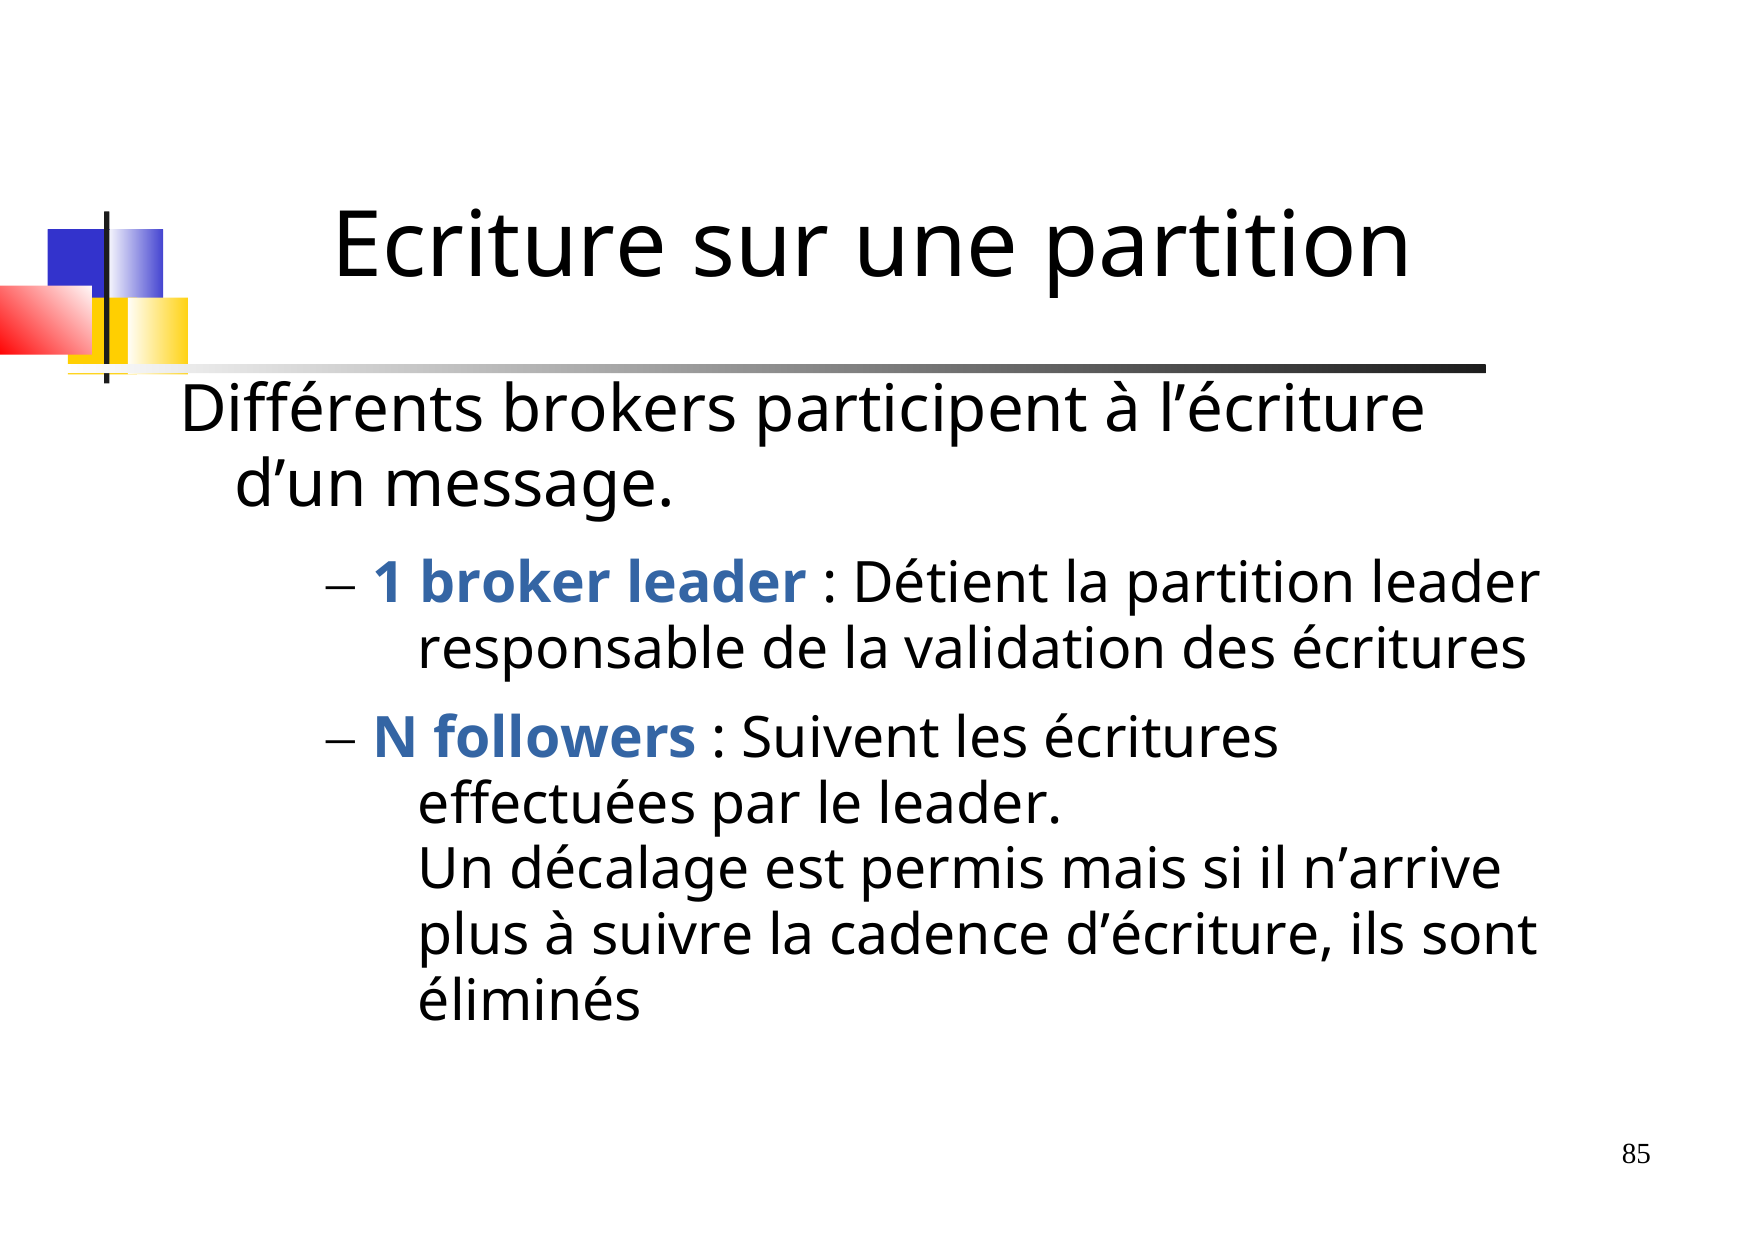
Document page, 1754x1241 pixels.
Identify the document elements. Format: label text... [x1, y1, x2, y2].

list Différents brokers participent à l’écriture d’un message. 1 broker leader : Détient la partition leader responsable de la validation des écritures N followers : Suivent les écritures effectuées par le leader. Un décalage est permis mais si il n’arrive plus à suivre la cadence d’écriture, ils sont éliminés [179, 371, 1567, 1091]
title Ecriture sur une partition [179, 139, 1567, 351]
